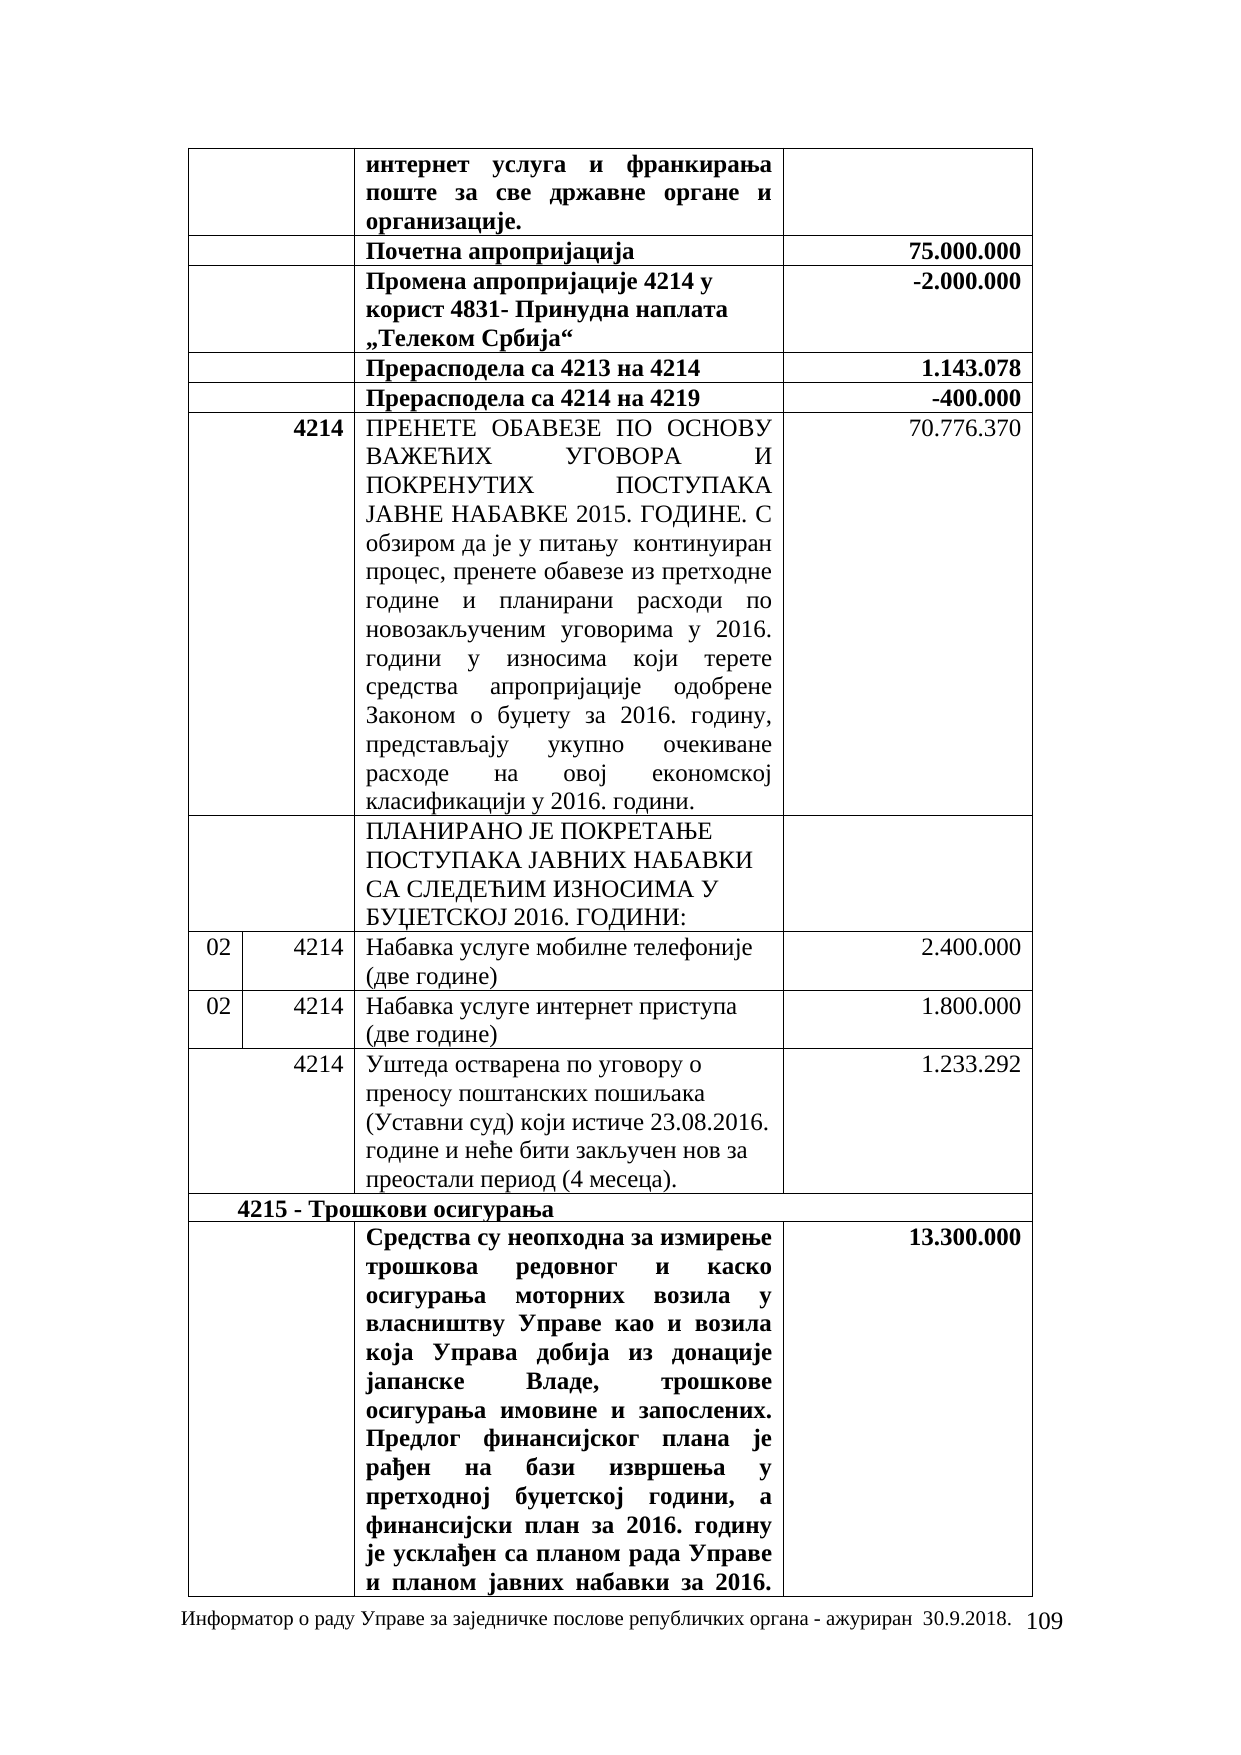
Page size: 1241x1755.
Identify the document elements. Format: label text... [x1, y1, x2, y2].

table_cell 02 [189, 991, 242, 1048]
table_cell [1033, 1221, 1074, 1596]
table_cell [784, 149, 1032, 235]
table_cell Уштеда остварена по уговору о преносу поштанских пошиљака (Уставни суд) који истиче 23.08.2016. године и неће бити закључен нов за преостали период (4 месеца). [355, 1049, 783, 1193]
table_cell -2.000.000 [784, 266, 1032, 352]
table_cell [189, 149, 354, 235]
table_cell [784, 816, 1032, 931]
table_cell [1033, 1193, 1074, 1221]
table_cell Прерасподела са 4214 на 4219 [355, 383, 783, 412]
table_cell 1.800.000 [784, 991, 1032, 1048]
table_cell [189, 236, 354, 265]
table_cell [1033, 352, 1074, 382]
table_cell Набавка услуге интернет приступа (две године) [355, 991, 783, 1048]
table_cell ПРЕНЕТЕ ОБАВЕЗЕ ПО ОСНОВУ ВАЖЕЋИХ УГОВОРА И ПОКРЕНУТИХ ПОСТУПАКА ЈАВНЕ НАБАВКЕ 2015. ГОДИНЕ. С обзиром да је у питању континуиран процес, пренете обавезе из претходне године и планирани расходи по новозакљученим уговорима у 2016. години у износима који терете средства апропријације одобрене Законом о буџету за 2016. годину, представљају укупно очекиване расходе на овој економској класификацији у 2016. години. [355, 413, 783, 815]
table_cell 4214 [189, 413, 354, 815]
table_cell [1033, 148, 1074, 235]
table_cell [1033, 382, 1074, 412]
table_cell Набавка услуге мобилне телефоније (две године) [355, 932, 783, 990]
table_cell 4215 - Трошкови осигурања [189, 1194, 1032, 1221]
table_cell 2.400.000 [784, 932, 1032, 990]
table_cell [1033, 235, 1074, 265]
table_cell Промена апропријације 4214 у корист 4831- Принудна наплата „Телеком Србија“ [355, 266, 783, 352]
table_cell 4214 [189, 1049, 354, 1193]
table_cell [1033, 990, 1074, 1048]
table_cell [189, 383, 354, 412]
table_cell [1033, 815, 1074, 931]
table_cell [189, 266, 354, 352]
table_cell [189, 1222, 354, 1596]
table_cell 70.776.370 [784, 413, 1032, 815]
table_cell Прерасподела са 4213 на 4214 [355, 353, 783, 382]
table_cell [1033, 931, 1074, 990]
table_cell 4214 [243, 932, 354, 990]
table_cell 4214 [243, 991, 354, 1048]
table_cell Почетна апропријација [355, 236, 783, 265]
table_cell 1.233.292 [784, 1049, 1032, 1193]
table_cell [189, 353, 354, 382]
table_cell ПЛАНИРАНО ЈЕ ПОКРЕТАЊЕ ПОСТУПАКА ЈАВНИХ НАБАВКИ СА СЛЕДЕЋИМ ИЗНОСИМА У БУЏЕТСКОЈ 2016. ГОДИНИ: [355, 816, 783, 931]
table_cell Средства су неопходна за измирење трошкова редовног и каско осигурања моторних возила у власништву Управе као и возила која Управа добија из донације јапанске Владе, трошкове осигурања имовине и запослених. Предлог финансијског плана је рађен на бази извршења у претходној буџетској години, а финансијски план за 2016. годину је усклађен са планом рада Управе и планом јавних набавки за 2016. [355, 1222, 783, 1596]
table_cell 1.143.078 [784, 353, 1032, 382]
table_cell 13.300.000 [784, 1222, 1032, 1596]
table_cell [1033, 1048, 1074, 1193]
table_cell интернет услуга и франкирања поште за све државне органе и организације. [355, 149, 783, 235]
table_cell [1033, 412, 1074, 815]
table_cell [189, 816, 354, 931]
table_cell -400.000 [784, 383, 1032, 412]
table_cell 02 [189, 932, 242, 990]
table_cell 75.000.000 [784, 236, 1032, 265]
table_cell [1033, 265, 1074, 352]
